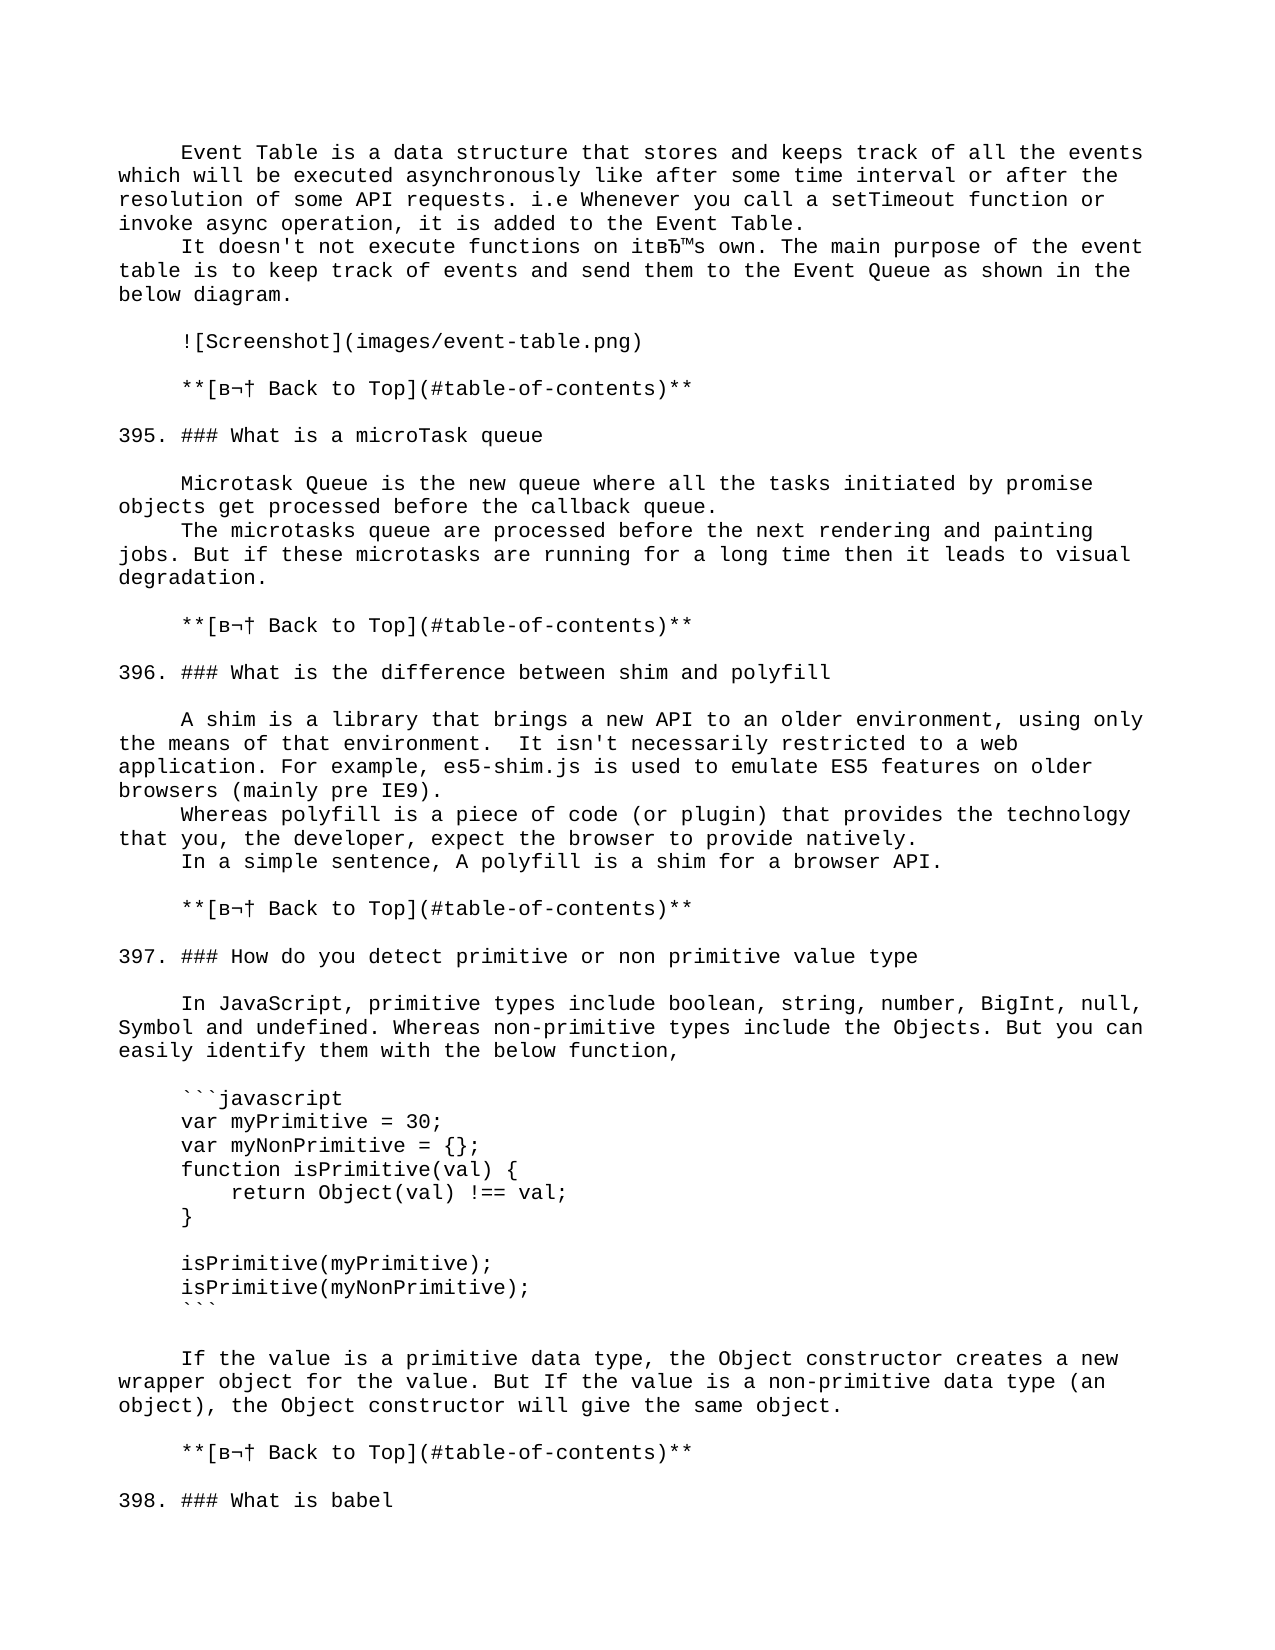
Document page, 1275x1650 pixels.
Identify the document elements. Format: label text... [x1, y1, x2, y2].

text ``` [118, 1300, 1157, 1324]
text A shim is a library that brings a new API to an older environment, using only the means of that environment. It isn't necessarily restricted to a web application. For example, es5-shim.js is used to emulate ES5 features on older browsers (mainly pre IE9). [118, 709, 1157, 804]
text The microtasks queue are processed before the next rendering and painting jobs. But if these microtasks are running for a long time then it leads to visual degradation. [118, 520, 1157, 591]
text In a simple sentence, A polyfill is a shim for a browser API. [118, 851, 1157, 875]
text ![Screenshot](images/event-table.png) [118, 331, 1157, 354]
text **[в¬† Back to Top](#table-of-contents)** [118, 615, 1157, 638]
text It doesn't not execute functions on itвЂ™s own. The main purpose of the event table is to keep track of events and send them to the Event Queue as shown in the below diagram. [118, 236, 1157, 307]
text var myPrimitive = 30; [118, 1111, 1157, 1135]
text return Object(val) !== val; [118, 1182, 1157, 1206]
text 396. ### What is the difference between shim and polyfill [118, 662, 1157, 686]
text **[в¬† Back to Top](#table-of-contents)** [118, 378, 1157, 402]
text isPrimitive(myPrimitive); [118, 1253, 1157, 1277]
text isPrimitive(myNonPrimitive); [118, 1277, 1157, 1300]
text If the value is a primitive data type, the Object constructor creates a new wrapper object for the value. But If the value is a non-primitive data type (an object), the Object constructor will give the same object. [118, 1348, 1157, 1419]
text 397. ### How do you detect primitive or non primitive value type [118, 946, 1157, 969]
text Event Table is a data structure that stores and keeps track of all the events which will be executed asynchronously like after some time interval or after the resolution of some API requests. i.e Whenever you call a setTimeout function or invoke async operation, it is added to the Event Table. [118, 142, 1157, 236]
text 398. ### What is babel [118, 1489, 1157, 1513]
text ```javascript [118, 1088, 1157, 1111]
text In JavaScript, primitive types include boolean, string, number, BigInt, null, Symbol and undefined. Whereas non-primitive types include the Objects. But you can easily identify them with the below function, [118, 993, 1157, 1064]
text Microtask Queue is the new queue where all the tasks initiated by promise objects get processed before the callback queue. [118, 473, 1157, 520]
text Whereas polyfill is a piece of code (or plugin) that provides the technology that you, the developer, expect the browser to provide natively. [118, 804, 1157, 851]
text **[в¬† Back to Top](#table-of-contents)** [118, 898, 1157, 922]
text var myNonPrimitive = {}; [118, 1135, 1157, 1158]
text 395. ### What is a microTask queue [118, 426, 1157, 449]
text function isPrimitive(val) { [118, 1158, 1157, 1182]
text } [118, 1206, 1157, 1229]
text **[в¬† Back to Top](#table-of-contents)** [118, 1442, 1157, 1466]
